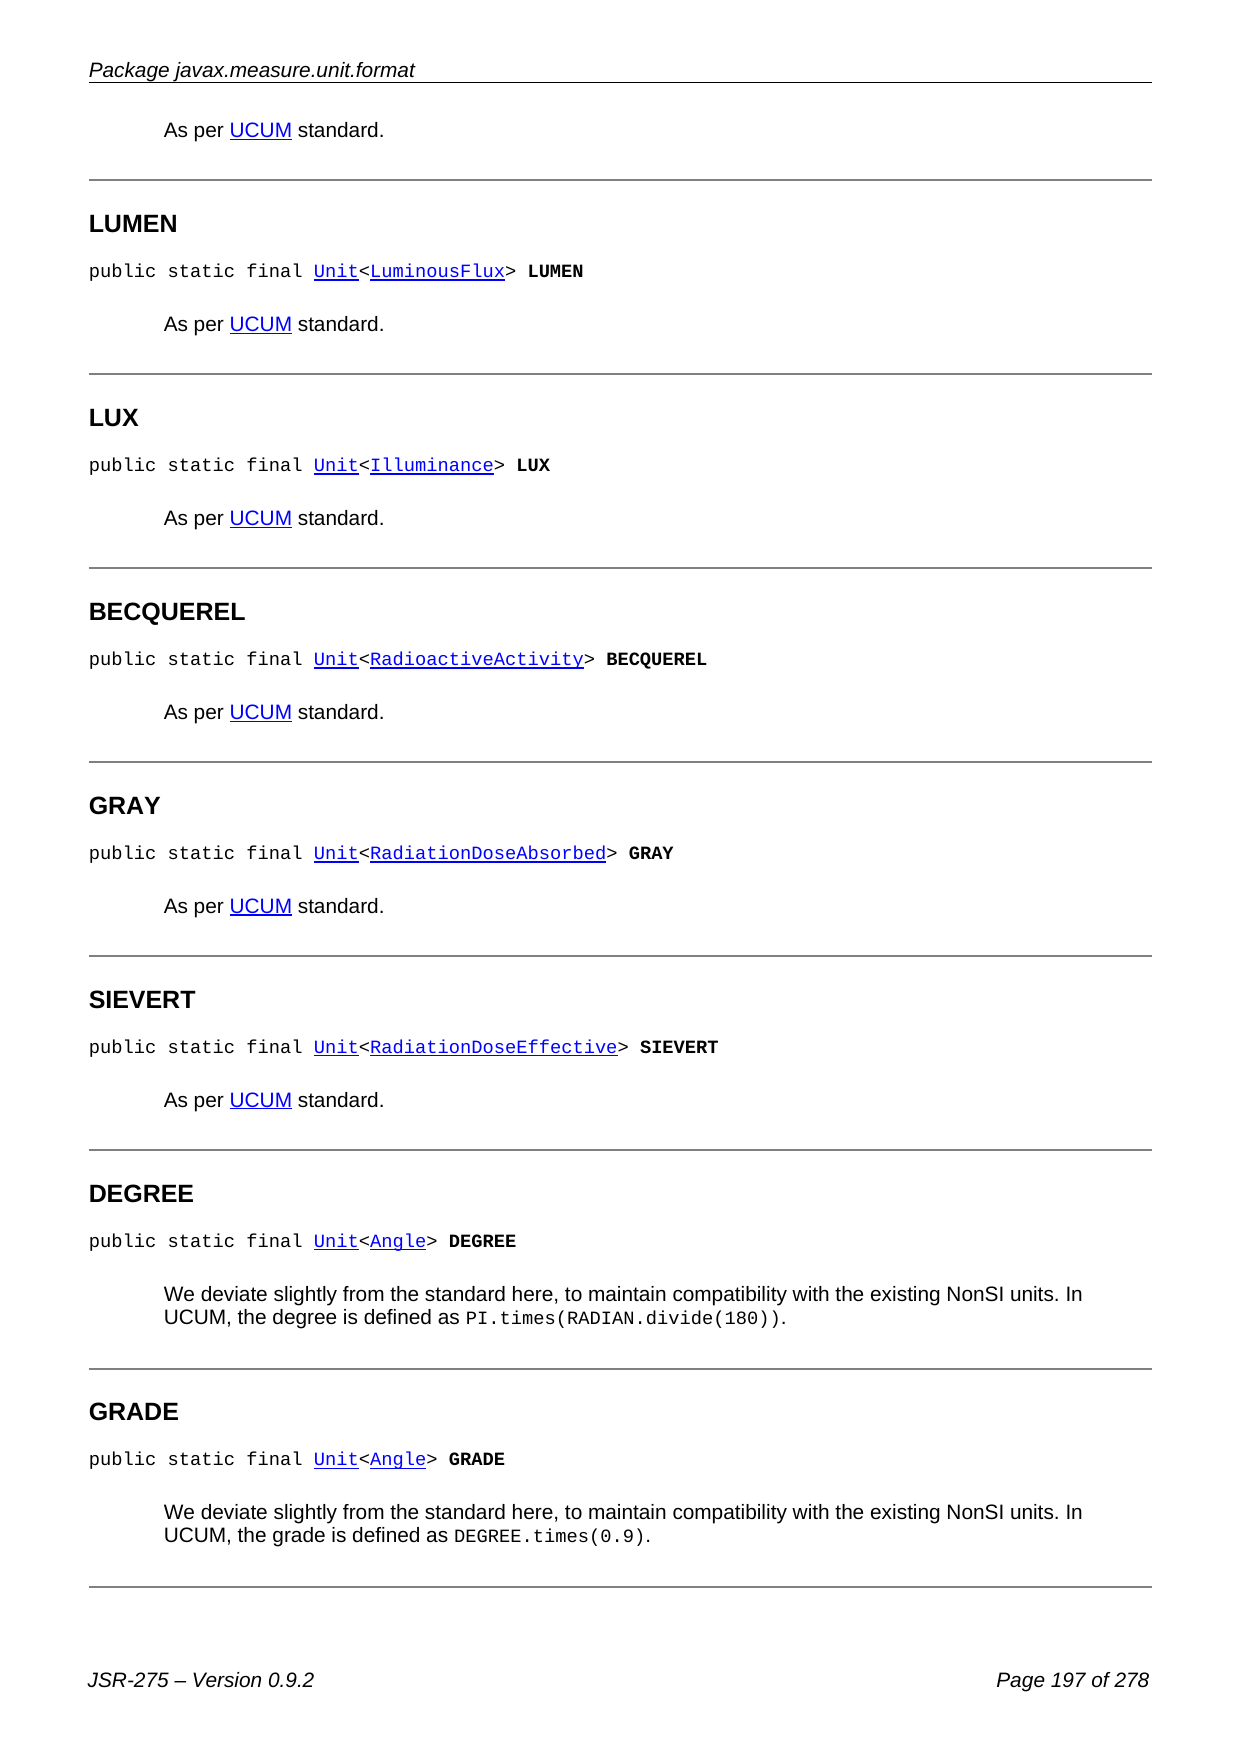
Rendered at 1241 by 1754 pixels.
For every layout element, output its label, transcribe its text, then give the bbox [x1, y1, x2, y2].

subtitle SIEVERT [88, 986, 1152, 1014]
text public static final Unit<LuminousFlux> LUMEN [88, 262, 1152, 283]
text As per UCUM standard. [163, 894, 1152, 917]
text public static final Unit<RadioactiveActivity> BECQUEREL [88, 650, 1152, 671]
subtitle DEGREE [88, 1180, 1152, 1208]
text As per UCUM standard. [163, 506, 1152, 529]
text public static final Unit<Angle> GRADE [88, 1450, 1152, 1471]
subtitle LUX [88, 404, 1152, 432]
subtitle GRAY [88, 792, 1152, 820]
text We deviate slightly from the standard here, to maintain compatibility with the existing NonSI units. In UCUM, the degree is defined as PI.times(RADIAN.divide(180)). [163, 1282, 1152, 1330]
text As per UCUM standard. [163, 312, 1152, 336]
subtitle BECQUEREL [88, 598, 1152, 626]
subtitle LUMEN [88, 210, 1152, 238]
text public static final Unit<Angle> DEGREE [88, 1232, 1152, 1253]
text As per UCUM standard. [163, 1088, 1152, 1111]
subtitle GRADE [88, 1398, 1152, 1426]
text public static final Unit<Illuminance> LUX [88, 456, 1152, 477]
text We deviate slightly from the standard here, to maintain compatibility with the existing NonSI units. In UCUM, the grade is defined as DEGREE.times(0.9). [163, 1501, 1152, 1548]
text public static final Unit<RadiationDoseAbsorbed> GRAY [88, 844, 1152, 865]
text As per UCUM standard. [163, 700, 1152, 723]
text As per UCUM standard. [163, 118, 1152, 142]
text public static final Unit<RadiationDoseEffective> SIEVERT [88, 1038, 1152, 1059]
